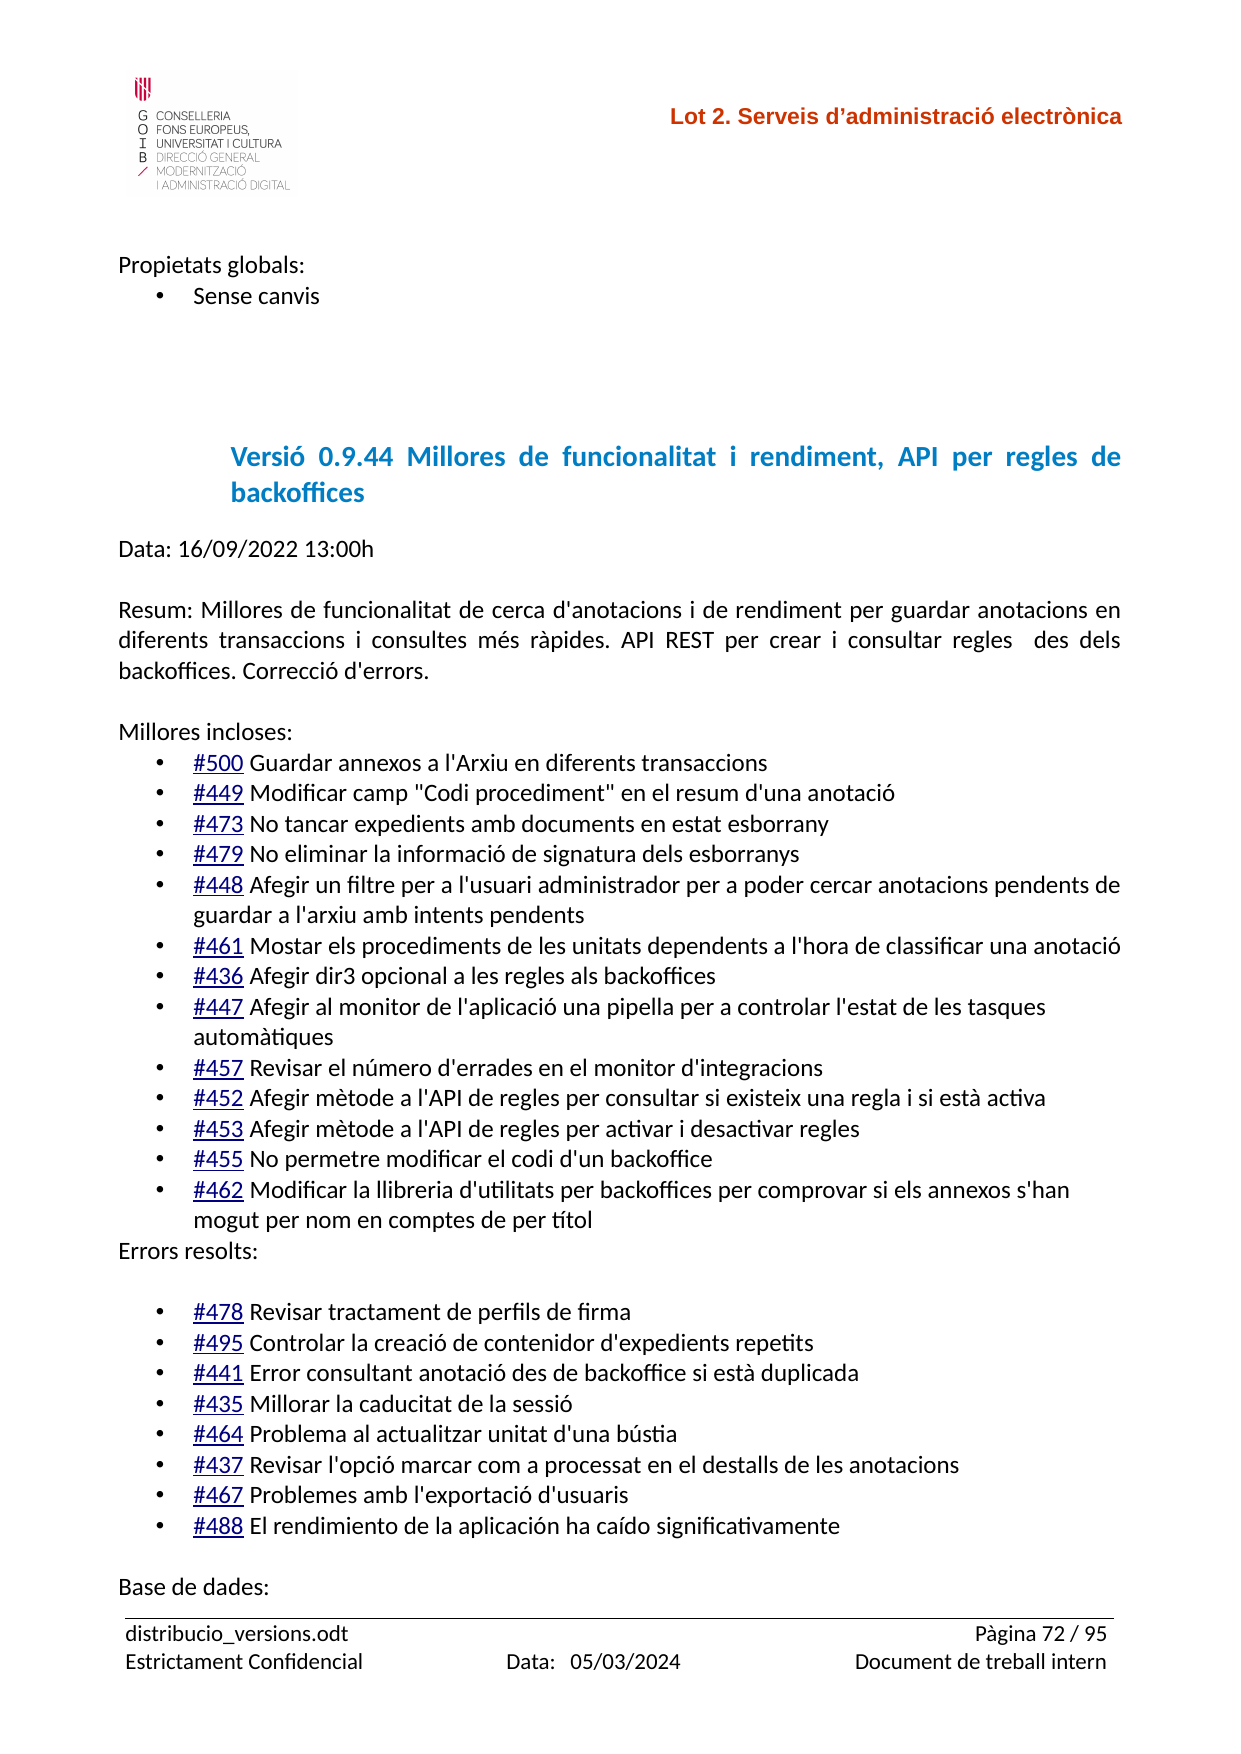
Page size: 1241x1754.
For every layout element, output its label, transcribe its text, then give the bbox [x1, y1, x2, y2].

text Millores incloses: [118, 716, 1122, 747]
list #448 Afegir un filtre per a l'usuari administrador per a poder cercar anotacions pendents de guardar a l'arxiu amb intents pendents [156, 869, 1122, 930]
list #436 Afegir dir3 opcional a les regles als backoffices [156, 960, 1122, 991]
list #488 El rendimiento de la aplicación ha caído significativamente [156, 1510, 1122, 1540]
list #500 Guardar annexos a l'Arxiu en diferents transaccions [156, 747, 1122, 777]
picture [126, 70, 299, 197]
list #441 Error consultant anotació des de backoffice si està duplicada [156, 1357, 1122, 1388]
list #449 Modificar camp "Codi procediment" en el resum d'una anotació [156, 777, 1122, 808]
text Resum: Millores de funcionalitat de cerca d'anotacions i de rendiment per guardar anotacions en diferents transaccions i consultes més ràpides. API REST per crear i consultar regles des dels backoffices. Correcció d'errors. [118, 594, 1122, 686]
list #495 Controlar la creació de contenidor d'expedients repetits [156, 1327, 1122, 1357]
list #447 Afegir al monitor de l'aplicació una pipella per a controlar l'estat de les tasques automàtiques [156, 991, 1122, 1052]
list #467 Problemes amb l'exportació d'usuaris [156, 1479, 1122, 1510]
list #462 Modificar la llibreria d'utilitats per backoffices per comprovar si els annexos s'han mogut per nom en comptes de per títol [156, 1174, 1122, 1235]
list #437 Revisar l'opció marcar com a processat en el destalls de les anotacions [156, 1449, 1122, 1479]
list #461 Mostar els procediments de les unitats dependents a l'hora de classificar una anotació [156, 930, 1122, 960]
list #455 No permetre modificar el codi d'un backoffice [156, 1143, 1122, 1174]
list #452 Afegir mètode a l'API de regles per consultar si existeix una regla i si està activa [156, 1082, 1122, 1113]
text Base de dades: [118, 1571, 1122, 1601]
list #453 Afegir mètode a l'API de regles per activar i desactivar regles [156, 1113, 1122, 1143]
subtitle Versió 0.9.44 Millores de funcionalitat i rendiment, API per regles de backoffices [153, 438, 1122, 509]
list #457 Revisar el número d'errades en el monitor d'integracions [156, 1052, 1122, 1082]
text Propietats globals: [118, 250, 1122, 280]
list #478 Revisar tractament de perfils de firma [156, 1296, 1122, 1327]
list Sense canvis [156, 280, 1122, 311]
list #435 Millorar la caducitat de la sessió [156, 1388, 1122, 1418]
list #464 Problema al actualitzar unitat d'una bústia [156, 1418, 1122, 1449]
list #473 No tancar expedients amb documents en estat esborrany [156, 808, 1122, 838]
list #479 No eliminar la informació de signatura dels esborranys [156, 838, 1122, 869]
text Data: 16/09/2022 13:00h [118, 533, 1122, 564]
text Errors resolts: [118, 1235, 1122, 1266]
